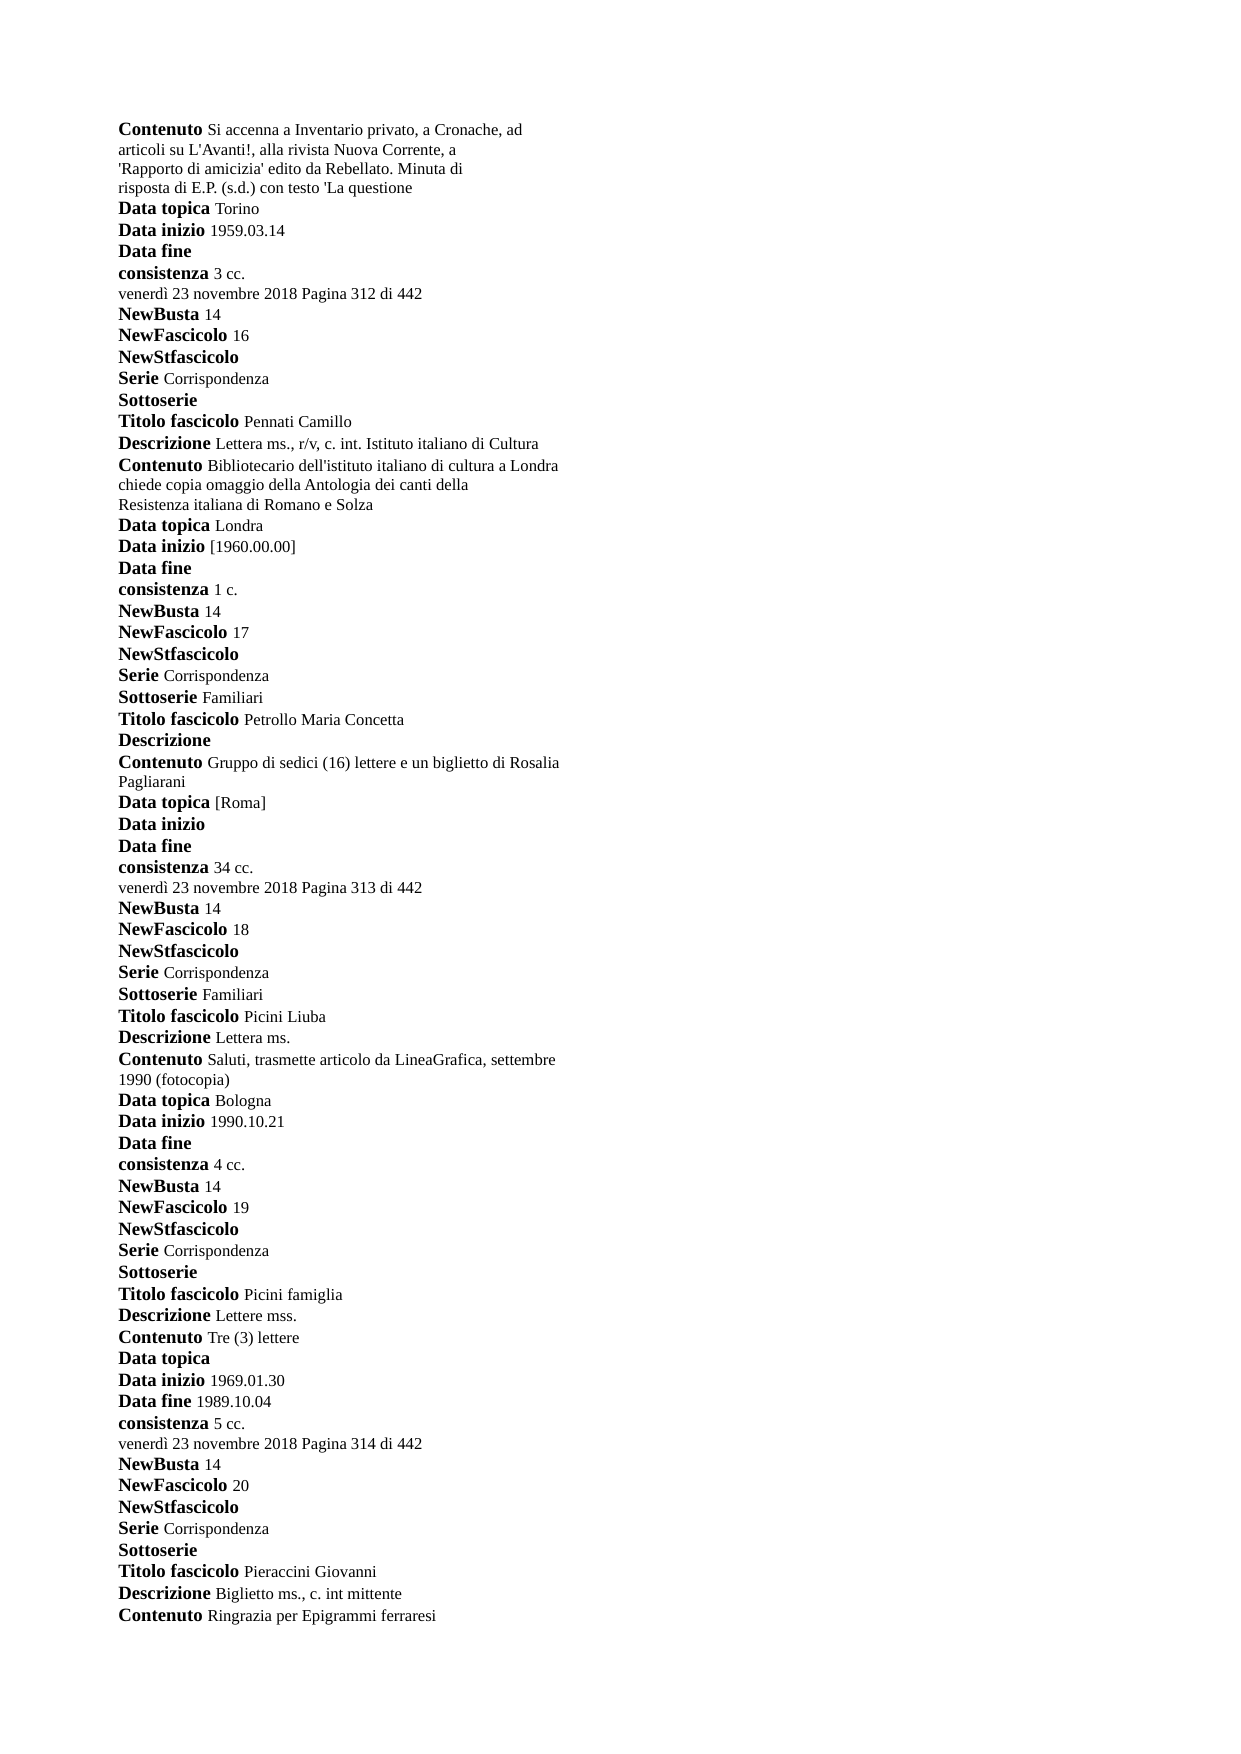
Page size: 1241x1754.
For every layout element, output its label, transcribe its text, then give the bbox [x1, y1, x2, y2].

text Data fine [118, 1132, 1122, 1153]
text Data inizio 1990.10.21 [118, 1110, 1122, 1132]
text NewStfascicolo [118, 1496, 1122, 1517]
text Titolo fascicolo Pieraccini Giovanni [118, 1560, 1122, 1582]
text Contenuto Bibliotecario dell'istituto italiano di cultura a Londra [118, 453, 1122, 475]
text Serie Corrispondenza [118, 1517, 1122, 1539]
text Descrizione Lettera ms., r/v, c. int. Istituto italiano di Cultura [118, 432, 1122, 453]
text 'Rapporto di amicizia' edito da Rebellato. Minuta di [118, 159, 1122, 178]
text Contenuto Si accenna a Inventario privato, a Cronache, ad [118, 118, 1122, 140]
text NewStfascicolo [118, 643, 1122, 664]
text NewStfascicolo [118, 346, 1122, 367]
text Contenuto Saluti, trasmette articolo da LineaGrafica, settembre [118, 1048, 1122, 1069]
text NewFascicolo 19 [118, 1196, 1122, 1218]
text Titolo fascicolo Picini famiglia [118, 1282, 1122, 1304]
text NewFascicolo 16 [118, 324, 1122, 346]
text venerdì 23 novembre 2018 Pagina 313 di 442 [118, 878, 1122, 897]
text NewFascicolo 17 [118, 621, 1122, 643]
text venerdì 23 novembre 2018 Pagina 312 di 442 [118, 283, 1122, 303]
text Sottoserie Familiari [118, 686, 1122, 707]
text Titolo fascicolo Petrollo Maria Concetta [118, 707, 1122, 729]
text Sottoserie [118, 1261, 1122, 1282]
text Sottoserie [118, 389, 1122, 410]
text Descrizione Lettera ms. [118, 1026, 1122, 1048]
text Titolo fascicolo Picini Liuba [118, 1004, 1122, 1026]
text Resistenza italiana di Romano e Solza [118, 494, 1122, 513]
text consistenza 3 cc. [118, 262, 1122, 283]
text Pagliarani [118, 772, 1122, 791]
text 1990 (fotocopia) [118, 1069, 1122, 1088]
text Data topica [118, 1347, 1122, 1369]
text Sottoserie Familiari [118, 983, 1122, 1004]
text NewStfascicolo [118, 940, 1122, 961]
text Descrizione [118, 729, 1122, 751]
text NewFascicolo 20 [118, 1474, 1122, 1496]
text Contenuto Gruppo di sedici (16) lettere e un biglietto di Rosalia [118, 751, 1122, 772]
text Data fine 1989.10.04 [118, 1390, 1122, 1412]
text Data topica Torino [118, 197, 1122, 219]
text Descrizione Lettere mss. [118, 1304, 1122, 1326]
text Contenuto Tre (3) lettere [118, 1326, 1122, 1347]
text consistenza 4 cc. [118, 1153, 1122, 1175]
text Sottoserie [118, 1539, 1122, 1560]
text Data inizio [118, 813, 1122, 834]
text Data fine [118, 557, 1122, 578]
text Data inizio 1959.03.14 [118, 219, 1122, 240]
text Serie Corrispondenza [118, 961, 1122, 983]
text Serie Corrispondenza [118, 1239, 1122, 1261]
text Data inizio [1960.00.00] [118, 535, 1122, 557]
text Serie Corrispondenza [118, 367, 1122, 389]
text NewBusta 14 [118, 600, 1122, 621]
text NewStfascicolo [118, 1218, 1122, 1239]
text venerdì 23 novembre 2018 Pagina 314 di 442 [118, 1433, 1122, 1453]
text Titolo fascicolo Pennati Camillo [118, 410, 1122, 432]
text risposta di E.P. (s.d.) con testo 'La questione [118, 178, 1122, 197]
text Data topica [Roma] [118, 791, 1122, 813]
text Data topica Bologna [118, 1088, 1122, 1110]
text NewBusta 14 [118, 1175, 1122, 1196]
text consistenza 1 c. [118, 578, 1122, 600]
text Serie Corrispondenza [118, 664, 1122, 686]
text articoli su L'Avanti!, alla rivista Nuova Corrente, a [118, 140, 1122, 159]
text NewBusta 14 [118, 897, 1122, 918]
text chiede copia omaggio della Antologia dei canti della [118, 475, 1122, 494]
text Data inizio 1969.01.30 [118, 1369, 1122, 1390]
text NewBusta 14 [118, 303, 1122, 324]
text Data topica Londra [118, 513, 1122, 535]
text Descrizione Biglietto ms., c. int mittente [118, 1582, 1122, 1603]
text consistenza 5 cc. [118, 1412, 1122, 1433]
text NewFascicolo 18 [118, 918, 1122, 940]
text Data fine [118, 240, 1122, 262]
text NewBusta 14 [118, 1453, 1122, 1474]
text Data fine [118, 834, 1122, 856]
text consistenza 34 cc. [118, 856, 1122, 878]
text Contenuto Ringrazia per Epigrammi ferraresi [118, 1603, 1122, 1625]
